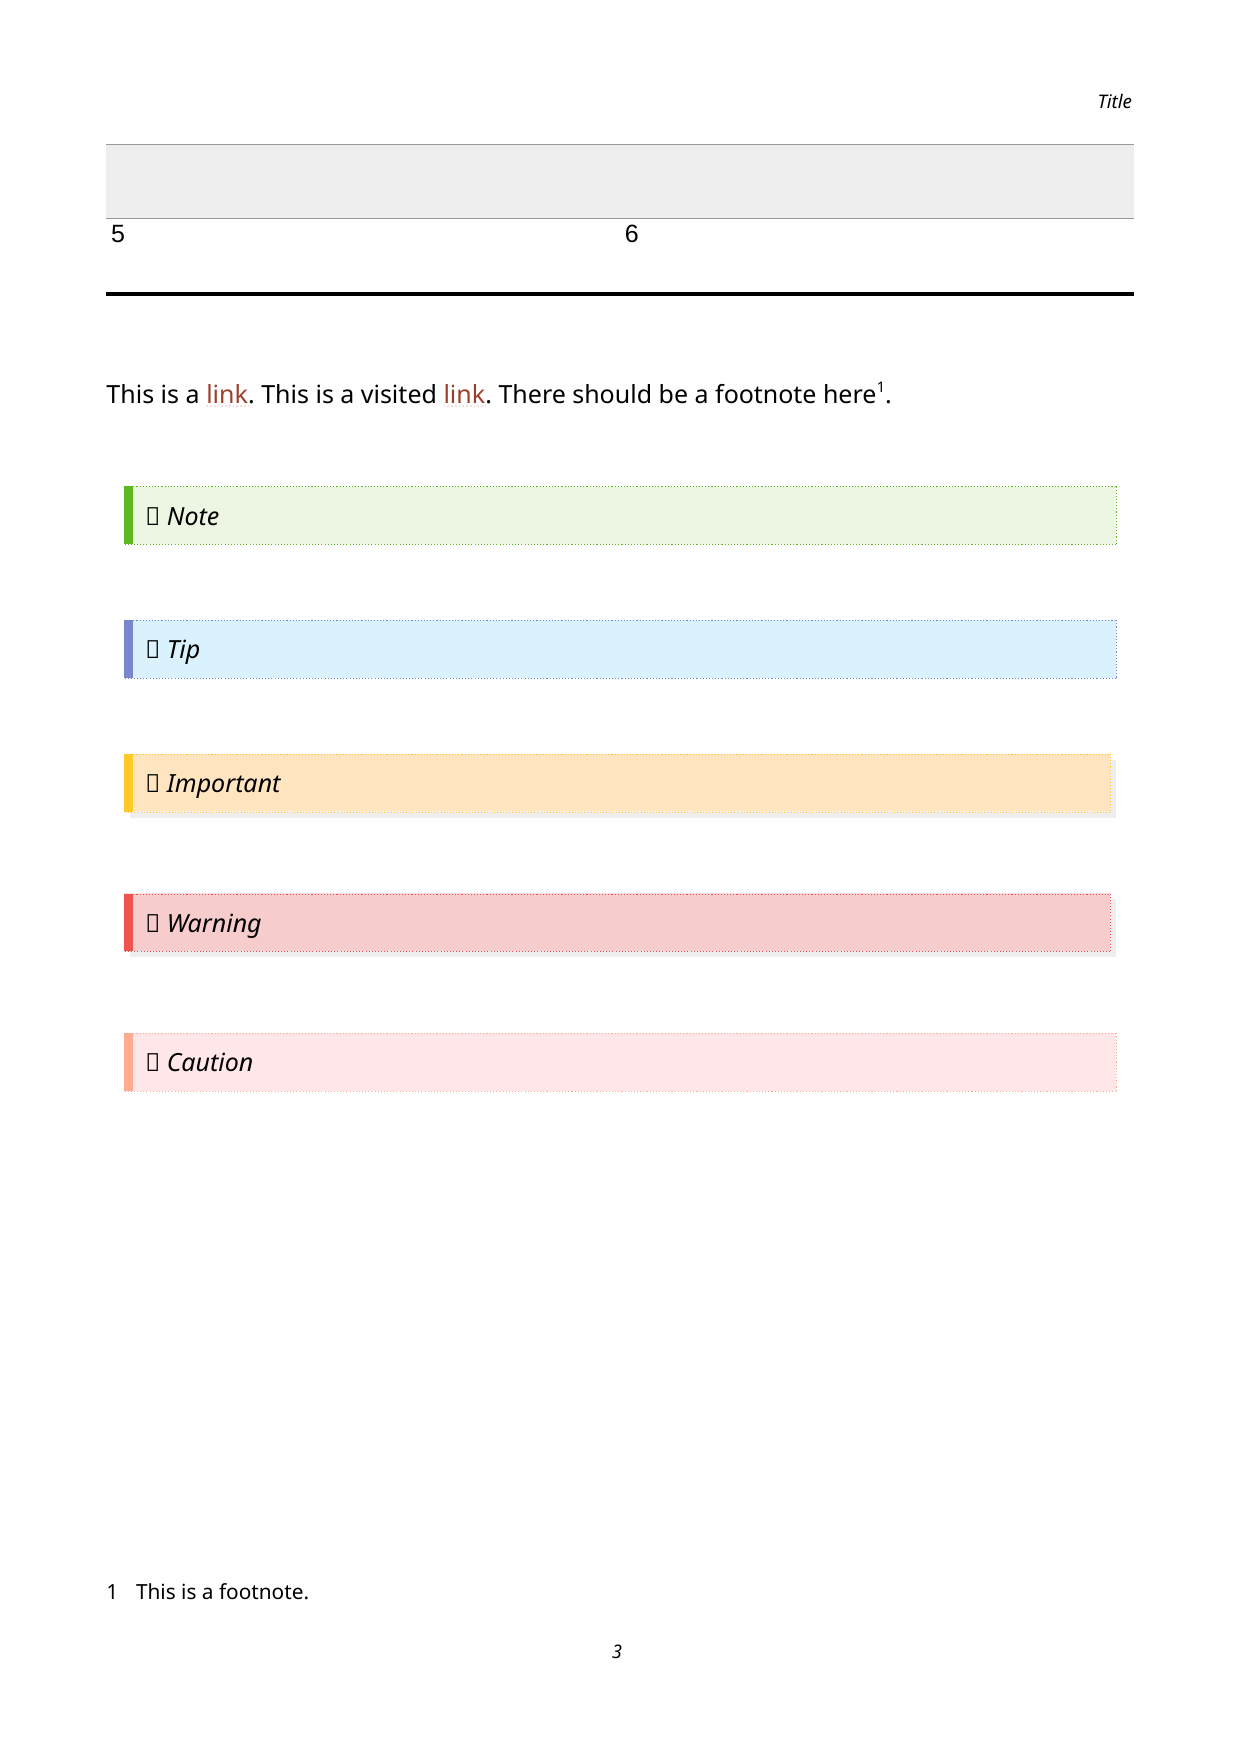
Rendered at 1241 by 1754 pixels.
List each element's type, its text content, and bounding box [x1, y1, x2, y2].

table_cell [620, 145, 1134, 218]
table_cell 5 [106, 219, 620, 292]
text 🧨 Warning [124, 893, 1110, 951]
text 🚨 Important [133, 754, 1110, 812]
text 🚧 Caution [133, 1033, 1116, 1091]
text This is a link. This is a visited link. There should be a footnote here. [106, 376, 1134, 410]
text This is a footnote. [106, 1577, 1134, 1605]
text 🚦 Tip [133, 620, 1116, 678]
table_cell 6 [620, 219, 1134, 292]
table_cell [106, 145, 620, 218]
text 💡 Note [133, 486, 1116, 544]
